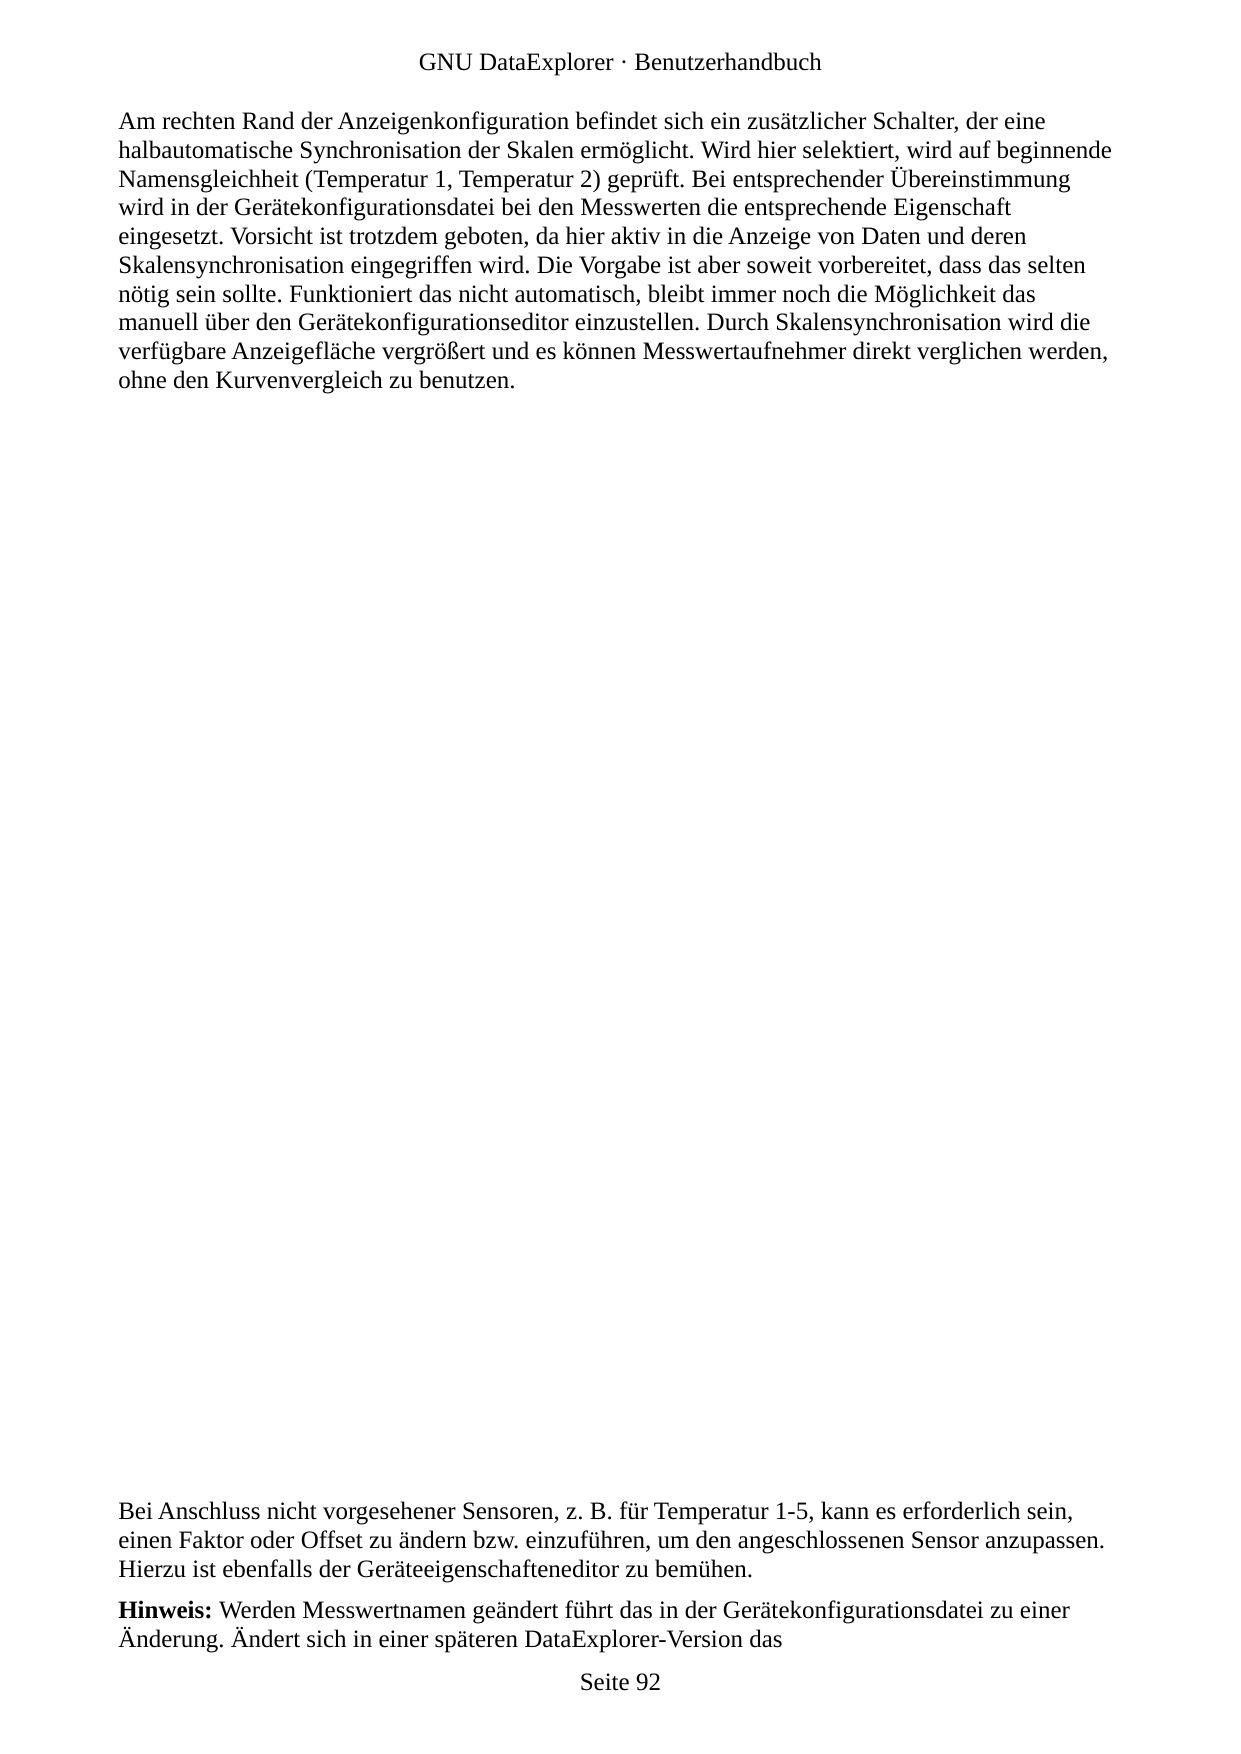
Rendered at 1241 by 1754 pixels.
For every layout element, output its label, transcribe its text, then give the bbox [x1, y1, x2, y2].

text Hinweis: Werden Messwertnamen geändert führt das in der Gerätekonfigurationsdatei zu einer Änderung. Ändert sich in einer späteren DataExplorer-Version das [118, 1595, 1122, 1652]
text Am rechten Rand der Anzeigenkonfiguration befindet sich ein zusätzlicher Schalter, der eine halbautomatische Synchronisation der Skalen ermöglicht. Wird hier selektiert, wird auf beginnende Namensgleichheit (Temperatur 1, Temperatur 2) geprüft. Bei entsprechender Übereinstimmung wird in der Gerätekonfigurationsdatei bei den Messwerten die entsprechende Eigenschaft eingesetzt. Vorsicht ist trotzdem geboten, da hier aktiv in die Anzeige von Daten und deren Skalensynchronisation eingegriffen wird. Die Vorgabe ist aber soweit vorbereitet, dass das selten nötig sein sollte. Funktioniert das nicht automatisch, bleibt immer noch die Möglichkeit das manuell über den Gerätekonfigurationseditor einzustellen. Durch Skalensynchronisation wird die verfügbare Anzeigefläche vergrößert und es können Messwertaufnehmer direkt verglichen werden, ohne den Kurvenvergleich zu benutzen. [118, 106, 1122, 394]
text Bei Anschluss nicht vorgesehener Sensoren, z. B. für Temperatur 1-5, kann es erforderlich sein, einen Faktor oder Offset zu ändern bzw. einzuführen, um den angeschlossenen Sensor anzupassen. Hierzu ist ebenfalls der Geräteeigenschafteneditor zu bemühen. [118, 1496, 1122, 1582]
